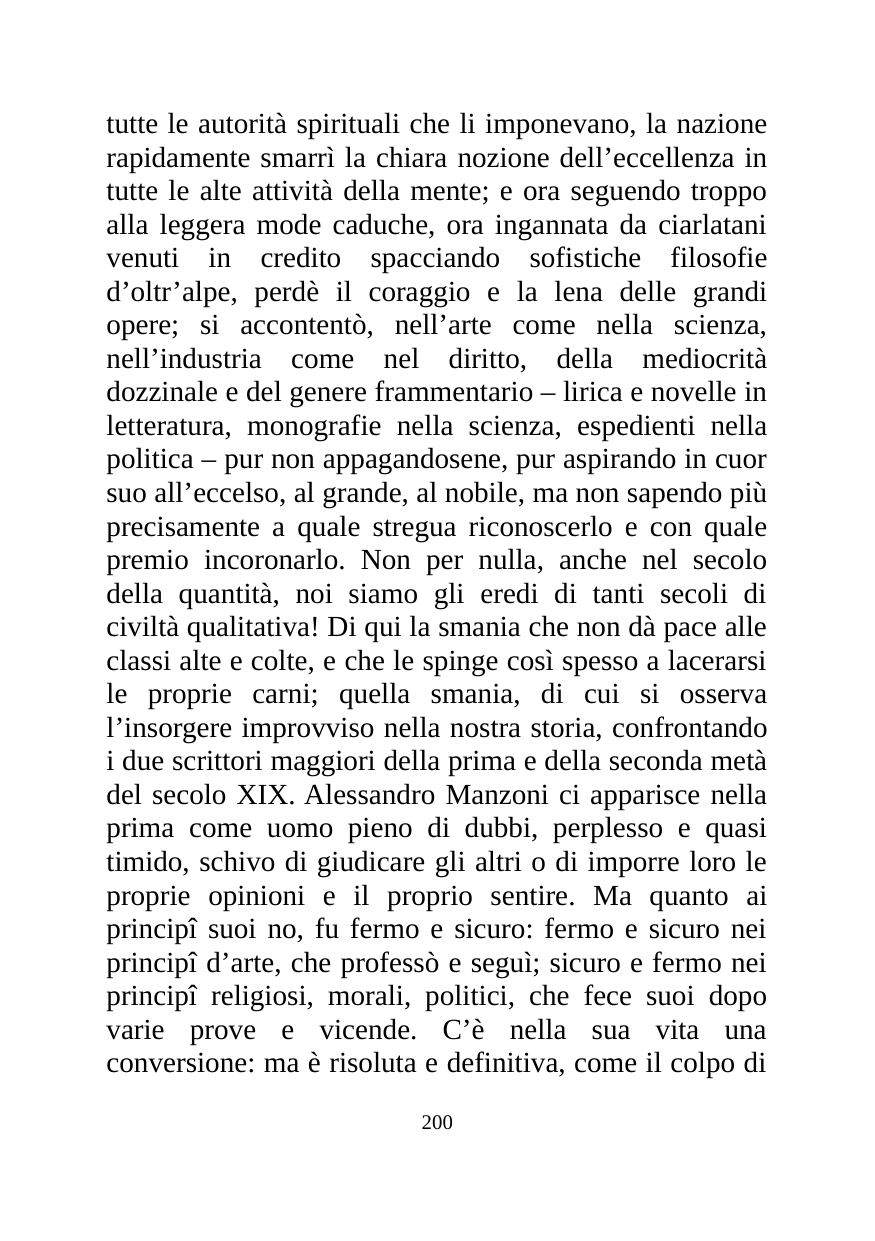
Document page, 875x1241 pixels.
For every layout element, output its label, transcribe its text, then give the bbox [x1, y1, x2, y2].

text tutte le autorità spirituali che li imponevano, la nazione rapidamente smarrì la chiara nozione dell’eccellenza in tutte le alte attività della mente; e ora seguendo troppo alla leggera mode caduche, ora ingannata da ciarlatani venuti in credito spacciando sofistiche filosofie d’oltr’alpe, perdè il coraggio e la lena delle grandi opere; si accontentò, nell’arte come nella scienza, nell’industria come nel diritto, della mediocrità dozzinale e del genere frammentario – lirica e novelle in letteratura, monografie nella scienza, espedienti nella politica – pur non appagandosene, pur aspirando in cuor suo all’eccelso, al grande, al nobile, ma non sapendo più precisamente a quale stregua riconoscerlo e con quale premio incoronarlo. Non per nulla, anche nel secolo della quantità, noi siamo gli eredi di tanti secoli di civiltà qualitativa! Di qui la smania che non dà pace alle classi alte e colte, e che le spinge così spesso a lacerarsi le proprie carni; quella smania, di cui si osserva l’insorgere improvviso nella nostra storia, confrontando i due scrittori maggiori della prima e della seconda metà del secolo XIX. Alessandro Manzoni ci apparisce nella prima come uomo pieno di dubbi, perplesso e quasi timido, schivo di giudicare gli altri o di imporre loro le proprie opinioni e il proprio sentire. Ma quanto ai principî suoi no, fu fermo e sicuro: fermo e sicuro nei principî d’arte, che professò e seguì; sicuro e fermo nei principî religiosi, morali, politici, che fece suoi dopo varie prove e vicende. C’è nella sua vita una conversione: ma è risoluta e definitiva, come il colpo di [106, 106, 768, 1079]
